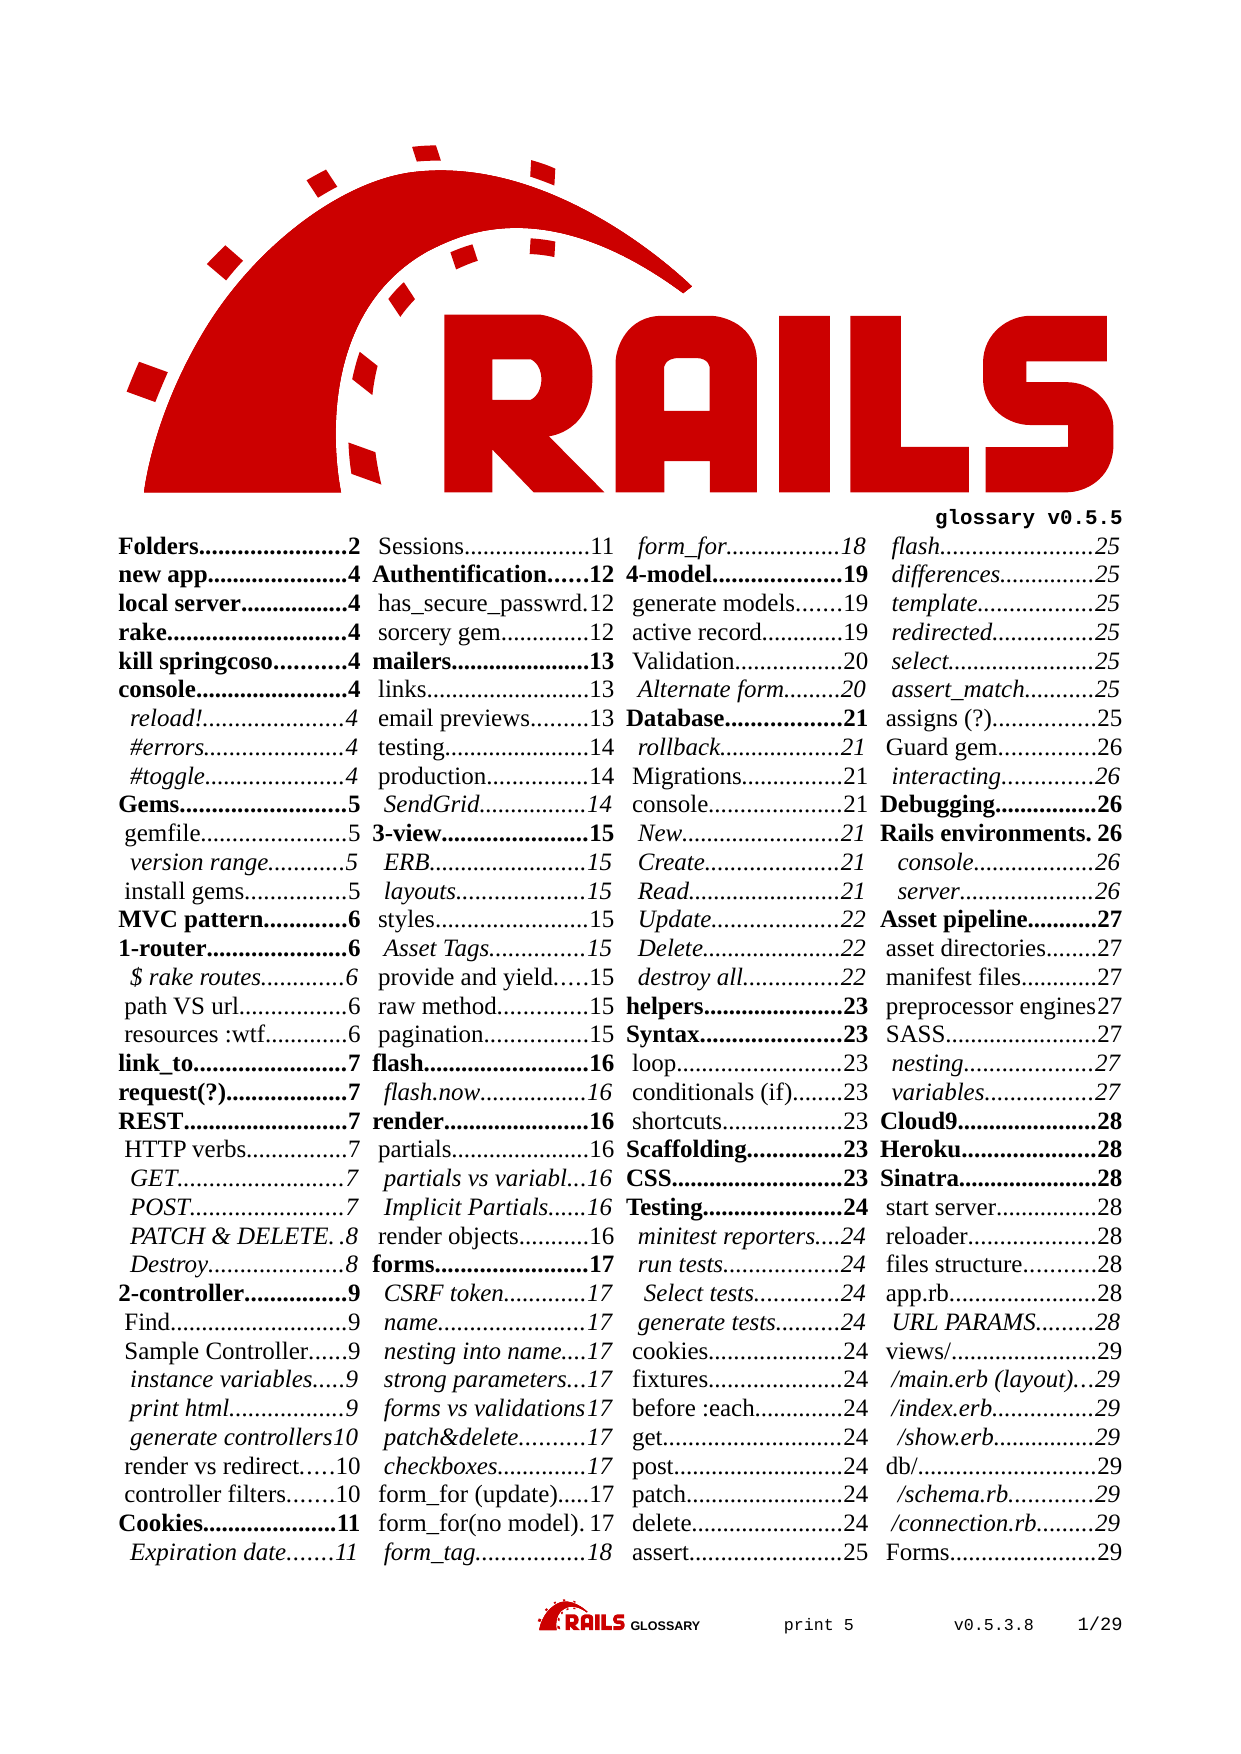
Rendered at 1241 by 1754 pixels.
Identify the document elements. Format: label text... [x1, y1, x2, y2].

text layouts 15 [384, 876, 614, 904]
text MVC pattern 6 [118, 904, 360, 933]
text rollback 21 [638, 732, 868, 761]
text CSRF token 17 [384, 1278, 614, 1307]
text nesting into name 17 [384, 1336, 614, 1364]
text variables 27 [891, 1077, 1122, 1106]
text run tests 24 [638, 1249, 868, 1278]
text links 13 [378, 674, 614, 703]
text /connection.rb 29 [891, 1508, 1122, 1537]
text 3-view 15 [372, 818, 614, 847]
text rake 4 [118, 617, 360, 646]
text instance variables 9 [130, 1364, 360, 1393]
text Find 9 [124, 1307, 360, 1336]
text differences 25 [891, 559, 1122, 588]
text Alternate form 20 [638, 674, 868, 703]
text render objects 16 [378, 1221, 614, 1249]
text /show.erb 29 [891, 1422, 1122, 1451]
text HTTP verbs 7 [124, 1134, 360, 1163]
text manifest files 27 [886, 962, 1122, 991]
text partials vs variabl 16 [384, 1163, 614, 1192]
text email previews 13 [378, 703, 614, 732]
text Create 21 [638, 847, 868, 876]
text conditionals (if) 23 [632, 1077, 868, 1106]
text Cookies 11 [118, 1508, 360, 1537]
text Syntax 23 [626, 1019, 868, 1048]
text POST 7 [130, 1192, 360, 1221]
text name 17 [384, 1307, 614, 1336]
text Select tests 24 [643, 1278, 868, 1307]
text Destroy 8 [130, 1249, 360, 1278]
text before :each 24 [632, 1393, 868, 1422]
text SASS 27 [886, 1019, 1122, 1048]
text ERB 15 [384, 847, 614, 876]
text asset directories 27 [886, 933, 1122, 962]
text Guard gem 26 [886, 732, 1122, 761]
text Scaffolding 23 [626, 1134, 868, 1163]
text strong parameters 17 [384, 1364, 614, 1393]
text form_for 18 [638, 531, 868, 559]
text gemfile 5 [124, 818, 360, 847]
text has_secure_passwrd 12 [378, 588, 614, 617]
text Debugging 26 [880, 789, 1122, 818]
text new app 4 [118, 559, 360, 588]
text pagination 15 [378, 1019, 614, 1048]
text fixtures 24 [632, 1364, 868, 1393]
text preprocessor engines 27 [886, 991, 1122, 1019]
text styles 15 [378, 904, 614, 933]
text Rails environments 26 [880, 818, 1122, 847]
text Sessions 11 [378, 531, 614, 559]
text /schema.rb 29 [891, 1479, 1122, 1508]
text helpers 23 [626, 991, 868, 1019]
text Delete 22 [638, 933, 868, 962]
text link_to 7 [118, 1048, 360, 1077]
text 2-controller 9 [118, 1278, 360, 1307]
text print html 9 [130, 1393, 360, 1422]
text install gems 5 [124, 876, 360, 904]
text Forms 29 [886, 1537, 1122, 1566]
text #errors 4 [130, 732, 360, 761]
text Implicit Partials 16 [384, 1192, 614, 1221]
text Expiration date 11 [130, 1537, 360, 1566]
text provide and yield 15 [378, 962, 614, 991]
text active record 19 [632, 617, 868, 646]
text #toggle 4 [130, 761, 360, 789]
text $ rake routes 6 [130, 962, 360, 991]
text render 16 [372, 1106, 614, 1134]
text Gems 5 [118, 789, 360, 818]
text Authentification 12 [372, 559, 614, 588]
text delete 24 [632, 1508, 868, 1537]
text /index.erb 29 [891, 1393, 1122, 1422]
text files structure 28 [886, 1249, 1122, 1278]
text local server 4 [118, 588, 360, 617]
text generate tests 24 [638, 1307, 868, 1336]
text cookies 24 [632, 1336, 868, 1364]
text render vs redirect 10 [124, 1451, 360, 1479]
text Asset Tags 15 [384, 933, 614, 962]
text db/ 29 [886, 1451, 1122, 1479]
text flash 25 [891, 531, 1122, 559]
text testing 14 [378, 732, 614, 761]
text Read 21 [638, 876, 868, 904]
text minitest reporters 24 [638, 1221, 868, 1249]
text Asset pipeline 27 [880, 904, 1122, 933]
text patch 24 [632, 1479, 868, 1508]
text flash.now 16 [384, 1077, 614, 1106]
text destroy all 22 [638, 962, 868, 991]
text flash 16 [372, 1048, 614, 1077]
text start server 28 [886, 1192, 1122, 1221]
text checkboxes 17 [384, 1451, 614, 1479]
text reload! 4 [130, 703, 360, 732]
text loop 23 [632, 1048, 868, 1077]
text GET 7 [130, 1163, 360, 1192]
text forms vs validations 17 [384, 1393, 614, 1422]
text generate models 19 [632, 588, 868, 617]
text generate controllers 10 [130, 1422, 360, 1451]
text 1-router 6 [118, 933, 360, 962]
text Testing 24 [626, 1192, 868, 1221]
text assert_match 25 [891, 674, 1122, 703]
text views/ 29 [886, 1336, 1122, 1364]
text Heroku 28 [880, 1134, 1122, 1163]
text controller filters 10 [124, 1479, 360, 1508]
text SendGrid 14 [384, 789, 614, 818]
text partials 16 [378, 1134, 614, 1163]
text production 14 [378, 761, 614, 789]
text shortcuts 23 [632, 1106, 868, 1134]
text kill springcoso 4 [118, 646, 360, 674]
text get 24 [632, 1422, 868, 1451]
text raw method 15 [378, 991, 614, 1019]
text Sinatra 28 [880, 1163, 1122, 1192]
text Update 22 [638, 904, 868, 933]
text URL PARAMS 28 [891, 1307, 1122, 1336]
text Sample Controller 9 [124, 1336, 360, 1364]
text forms 17 [372, 1249, 614, 1278]
text assert 25 [632, 1537, 868, 1566]
text request(?) 7 [118, 1077, 360, 1106]
text Migrations 21 [632, 761, 868, 789]
text redirected 25 [891, 617, 1122, 646]
text form_tag 18 [384, 1537, 614, 1566]
text sorcery gem 12 [378, 617, 614, 646]
text PATCH & DELETE 8 [130, 1221, 360, 1249]
text path VS url 6 [124, 991, 360, 1019]
text nesting 27 [891, 1048, 1122, 1077]
text 4-model 19 [626, 559, 868, 588]
text CSS 23 [626, 1163, 868, 1192]
text resources :wtf 6 [124, 1019, 360, 1048]
text mailers 13 [372, 646, 614, 674]
text template 25 [891, 588, 1122, 617]
text form_for(no model) 17 [378, 1508, 614, 1537]
text assigns (?) 25 [886, 703, 1122, 732]
text console 26 [897, 847, 1122, 876]
text REST 7 [118, 1106, 360, 1134]
text console 4 [118, 674, 360, 703]
text post 24 [632, 1451, 868, 1479]
text Database 21 [626, 703, 868, 732]
text form_for (update) 17 [378, 1479, 614, 1508]
text Validation 20 [632, 646, 868, 674]
text Cloud9 28 [880, 1106, 1122, 1134]
text Folders 2 [118, 531, 360, 559]
text app.rb 28 [886, 1278, 1122, 1307]
text New 21 [638, 818, 868, 847]
text console 21 [632, 789, 868, 818]
text glossary v0.5.5 [118, 507, 1122, 531]
text /main.erb (layout) 29 [891, 1364, 1122, 1393]
text version range 5 [130, 847, 360, 876]
text patch&delete 17 [384, 1422, 614, 1451]
text server 26 [897, 876, 1122, 904]
text reloader 28 [886, 1221, 1122, 1249]
text select 25 [891, 646, 1122, 674]
text interacting 26 [891, 761, 1122, 789]
